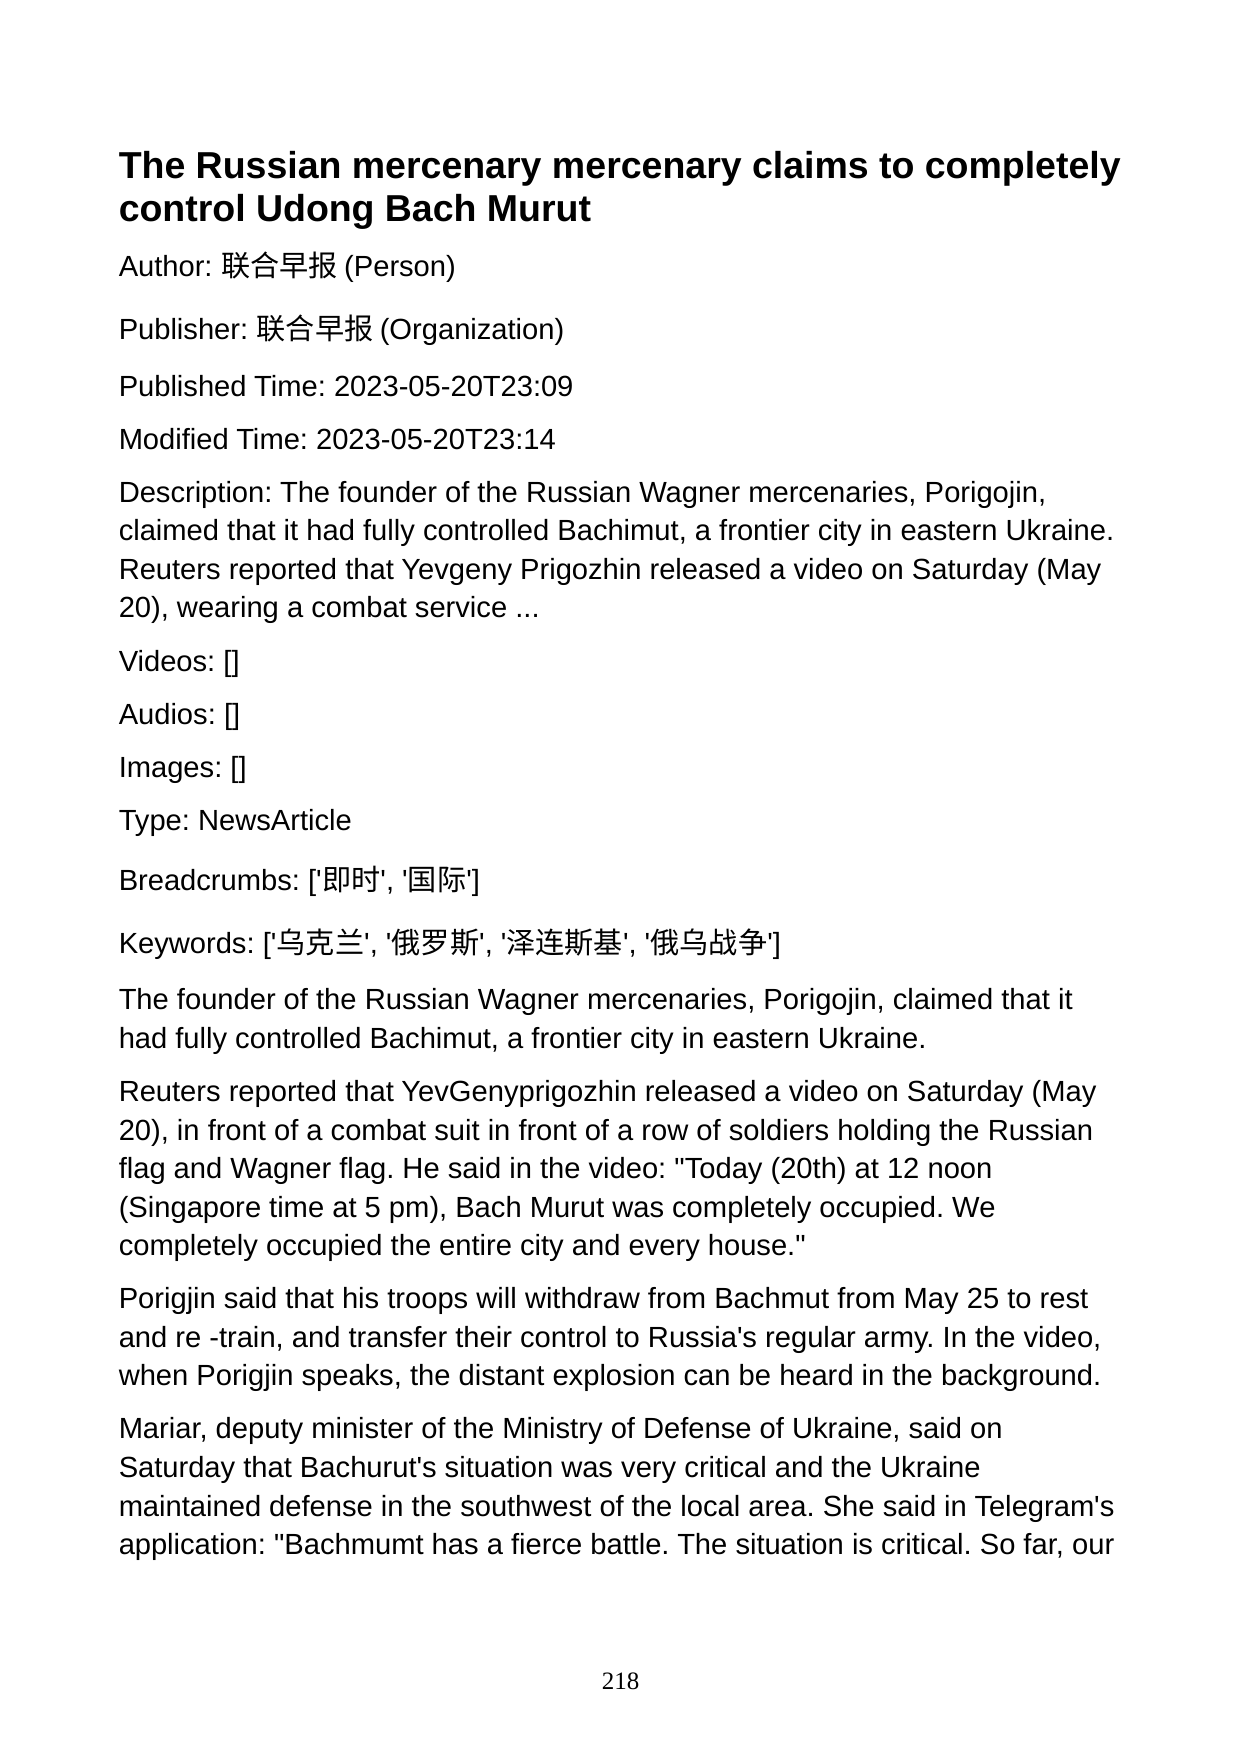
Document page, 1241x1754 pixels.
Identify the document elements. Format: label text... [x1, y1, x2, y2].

text Images: [] [118, 750, 1122, 783]
text Type: NewsArticle [118, 803, 1122, 836]
text Published Time: 2023-05-20T23:09 [118, 368, 1122, 402]
text Reuters reported that YevGenyprigozhin released a video on Saturday (May 20), in front of a combat suit in front of a row of soldiers holding the Russian flag and Wagner flag. He said in the video: "Today (20th) at 12 noon (Singapore time at 5 pm), Bach Murut was completely occupied. We completely occupied the entire city and every house." [118, 1074, 1122, 1262]
text Keywords: ['乌克兰', '俄罗斯', '泽连斯基', '俄乌战争'] [118, 919, 1122, 961]
text Audios: [] [118, 697, 1122, 730]
text Publisher: 联合早报 (Organization) [118, 305, 1122, 348]
text The founder of the Russian Wagner mercenaries, Porigojin, claimed that it had fully controlled Bachimut, a frontier city in eastern Ukraine. [118, 982, 1122, 1054]
text Mariar, deputy minister of the Ministry of Defense of Ukraine, said on Saturday that Bachurut's situation was very critical and the Ukraine maintained defense in the southwest of the local area. She said in Telegram's application: "Bachmumt has a fierce battle. The situation is critical. So far, our [118, 1411, 1122, 1561]
text Modified Time: 2023-05-20T23:14 [118, 422, 1122, 455]
text Videos: [] [118, 643, 1122, 677]
subtitle The Russian mercenary mercenary claims to completely control Udong Bach Murut [118, 143, 1122, 230]
text Porigjin said that his troops will withdraw from Bachmut from May 25 to rest and re -train, and transfer their control to Russia's regular army. In the video, when Porigjin speaks, the distant explosion can be heard in the background. [118, 1281, 1122, 1392]
text Breadcrumbs: ['即时', '国际'] [118, 856, 1122, 898]
text Author: 联合早报 (Person) [118, 242, 1122, 284]
text Description: The founder of the Russian Wagner mercenaries, Porigojin, claimed that it had fully controlled Bachimut, a frontier city in eastern Ukraine. Reuters reported that Yevgeny Prigozhin released a video on Saturday (May 20), wearing a combat service ... [118, 475, 1122, 624]
